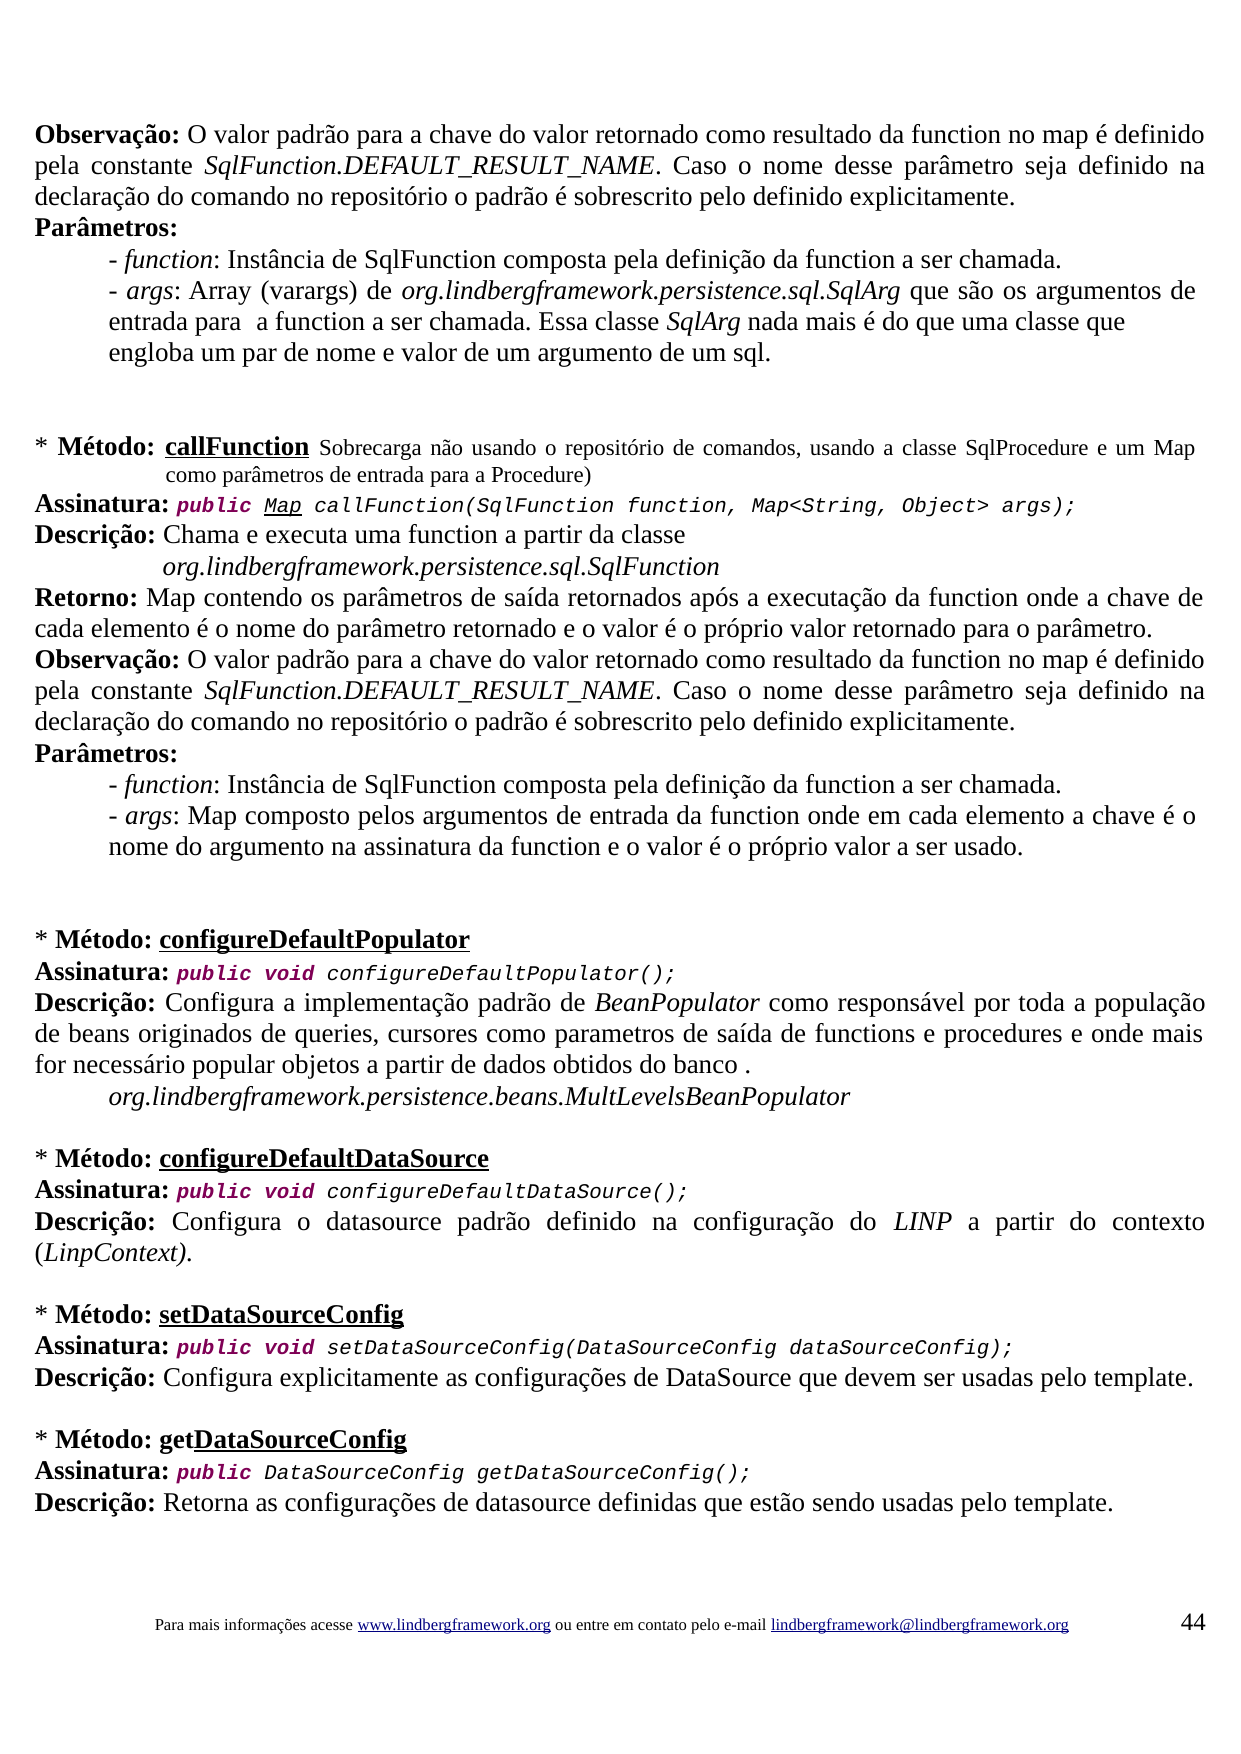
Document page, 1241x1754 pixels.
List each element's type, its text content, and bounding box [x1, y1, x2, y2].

text Descrição: Configura o datasource padrão definido na configuração do LINP a partir do contexto (LinpContext). [34, 1205, 1206, 1267]
text Parâmetros: [34, 737, 1206, 768]
text org.lindbergframework.persistence.beans.MultLevelsBeanPopulator [34, 1080, 1206, 1111]
text Assinatura: public DataSourceConfig getDataSourceConfig(); [34, 1454, 1206, 1486]
text Assinatura: public void setDataSourceConfig(DataSourceConfig dataSourceConfig); [34, 1329, 1206, 1361]
text Assinatura: public void configureDefaultPopulator(); [34, 955, 1206, 986]
text * Método: getDataSourceConfig [34, 1423, 1206, 1454]
text * Método: callFunction Sobrecarga não usando o repositório de comandos, usando a classe SqlProcedure e um Map como parâmetros de entrada para a Procedure) [34, 429, 1206, 487]
text - function: Instância de SqlFunction composta pela definição da function a ser chamada. [34, 768, 1206, 799]
text - args: Map composto pelos argumentos de entrada da function onde em cada elemento a chave é o nome do argumento na assinatura da function e o valor é o próprio valor a ser usado. [34, 799, 1206, 861]
text Assinatura: public Map callFunction(SqlFunction function, Map<String, Object> args); [34, 487, 1206, 519]
text - function: Instância de SqlFunction composta pela definição da function a ser chamada. [34, 243, 1206, 274]
text Descrição: Chama e executa uma function a partir da classe [34, 519, 1206, 550]
text Observação: O valor padrão para a chave do valor retornado como resultado da function no map é definido pela constante SqlFunction.DEFAULT_RESULT_NAME. Caso o nome desse parâmetro seja definido na declaração do comando no repositório o padrão é sobrescrito pelo definido explicitamente. [34, 643, 1206, 737]
text * Método: configureDefaultDataSource [34, 1142, 1206, 1173]
text Descrição: Configura a implementação padrão de BeanPopulator como responsável por toda a população de beans originados de queries, cursores como parametros de saída de functions e procedures e onde mais for necessário popular objetos a partir de dados obtidos do banco . [34, 986, 1206, 1080]
text * Método: configureDefaultPopulator [34, 923, 1206, 955]
text - args: Array (varargs) de org.lindbergframework.persistence.sql.SqlArg que são os argumentos de entrada para a function a ser chamada. Essa classe SqlArg nada mais é do que uma classe que engloba um par de nome e valor de um argumento de um sql. [34, 274, 1206, 367]
text * Método: setDataSourceConfig [34, 1298, 1206, 1329]
text Retorno: Map contendo os parâmetros de saída retornados após a executação da function onde a chave de cada elemento é o nome do parâmetro retornado e o valor é o próprio valor retornado para o parâmetro. [34, 581, 1206, 643]
text Assinatura: public void configureDefaultDataSource(); [34, 1173, 1206, 1205]
text Descrição: Retorna as configurações de datasource definidas que estão sendo usadas pelo template. [34, 1486, 1206, 1517]
text Descrição: Configura explicitamente as configurações de DataSource que devem ser usadas pelo template. [34, 1361, 1206, 1392]
text Observação: O valor padrão para a chave do valor retornado como resultado da function no map é definido pela constante SqlFunction.DEFAULT_RESULT_NAME. Caso o nome desse parâmetro seja definido na declaração do comando no repositório o padrão é sobrescrito pelo definido explicitamente. [34, 118, 1206, 212]
text org.lindbergframework.persistence.sql.SqlFunction [34, 550, 1206, 581]
text Parâmetros: [34, 212, 1206, 243]
